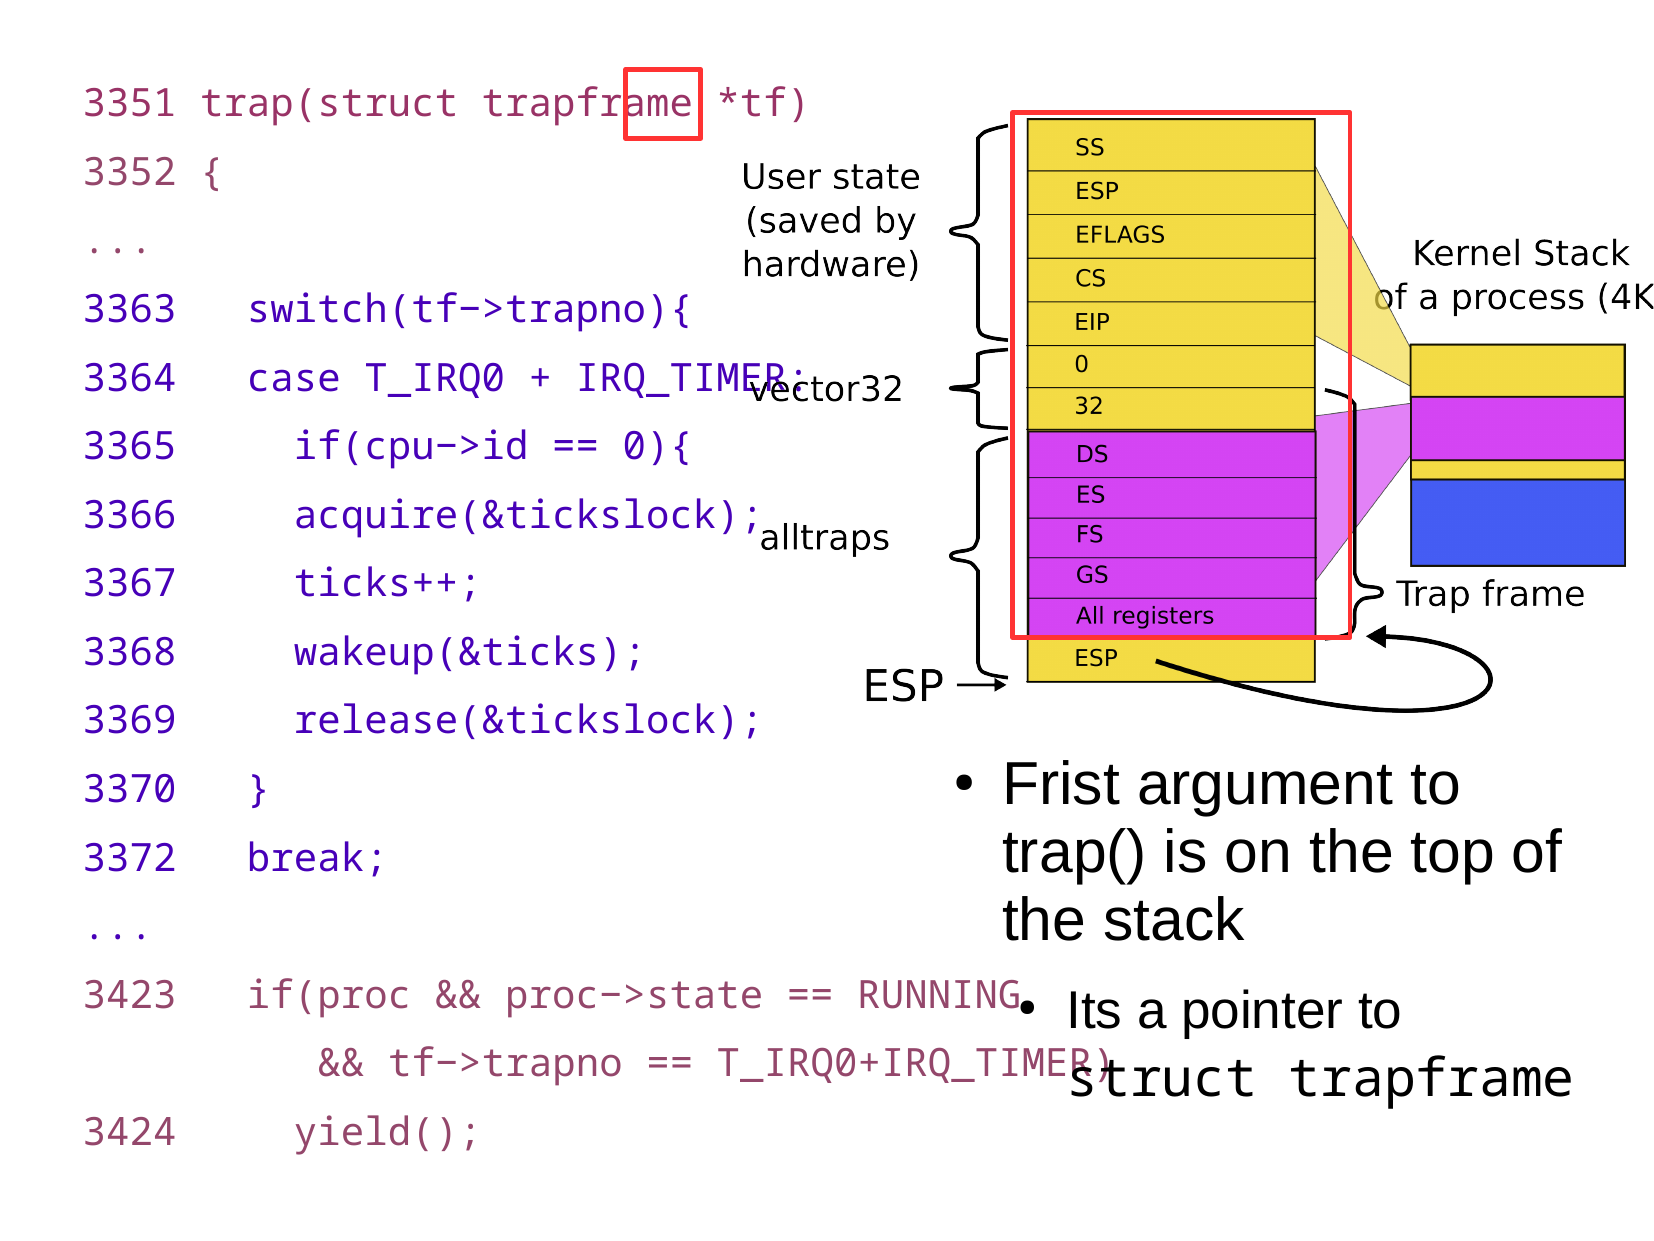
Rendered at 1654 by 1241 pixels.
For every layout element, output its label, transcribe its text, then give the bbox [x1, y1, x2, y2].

picture [744, 118, 1654, 713]
picture [1015, 118, 1348, 635]
list 3351 trap(struct trapframe *tf) 3352 { ... 3363 switch(tf−>trapno){ 3364 case T_IRQ0 + IRQ_TIMER: 3365 if(cpu−>id == 0){ 3366 acquire(&tickslock); 3367 ticks++; 3368 wakeup(&ticks); 3369 release(&tickslock); 3370 } 3372 break; ... 3423 if(proc && proc−>state == RUNNING && tf−>trapno == T_IRQ0+IRQ_TIMER) 3424 yield(); [82, 75, 1571, 1163]
list Frist argument to trap() is on the top of the stack Its a pointer to struct trapframe [937, 750, 1576, 1163]
